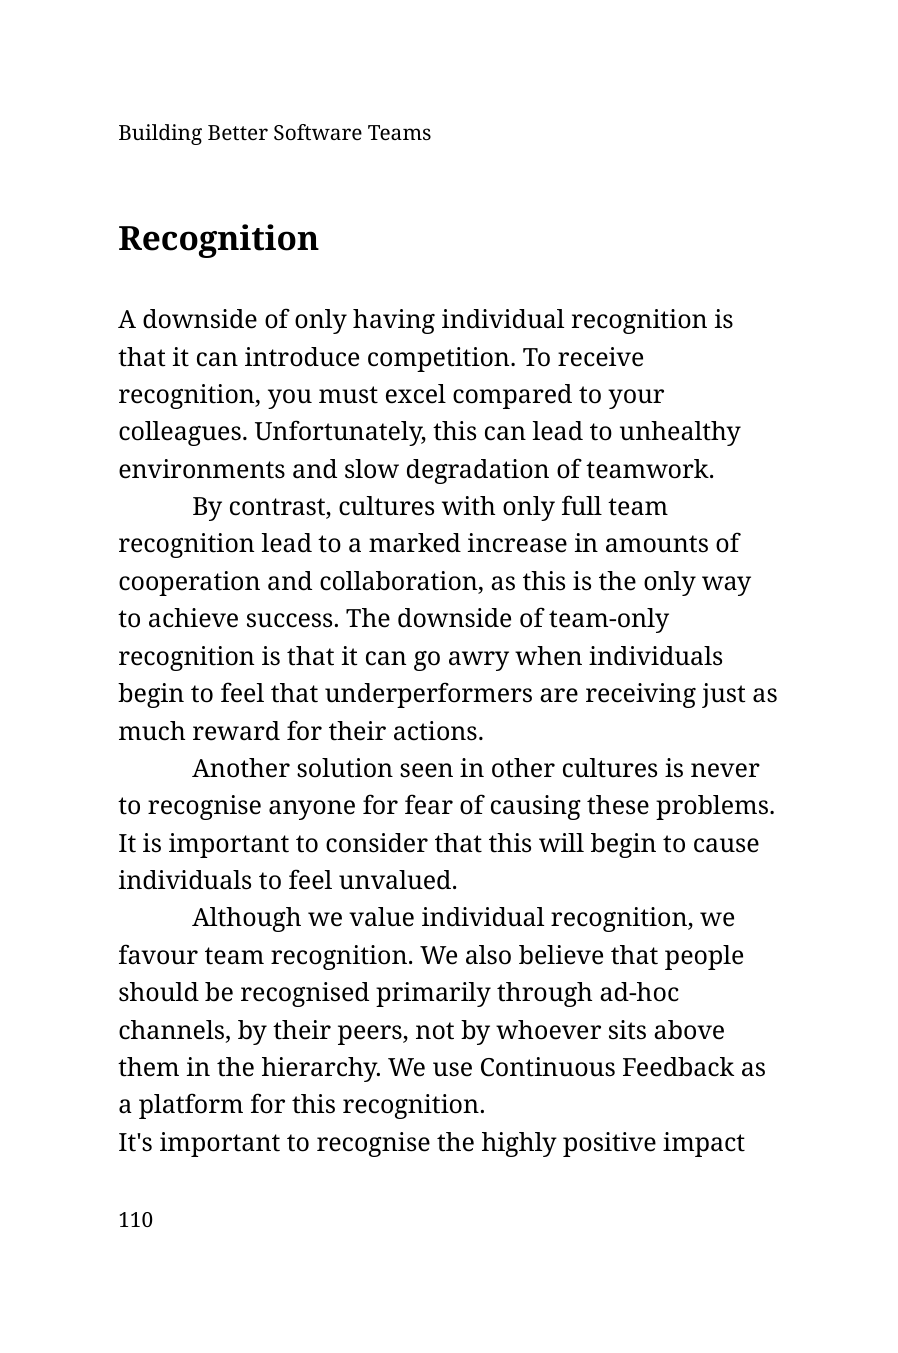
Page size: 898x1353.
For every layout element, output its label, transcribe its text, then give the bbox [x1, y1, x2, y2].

text Another solution seen in other cultures is never to recognise anyone for fear of causing these problems. It is important to consider that this will begin to cause individuals to feel unvalued. [118, 751, 779, 897]
text It's important to recognise the highly positive impact [118, 1124, 779, 1158]
text Although we value individual recognition, we favour team recognition. We also believe that people should be recognised primarily through ad-hoc channels, by their peers, not by whoever sits above them in the hierarchy. We use Continuous Feedback as a platform for this recognition. [118, 900, 779, 1121]
subtitle Recognition [118, 214, 779, 260]
text By contrast, cultures with only full team recognition lead to a marked increase in amounts of cooperation and collaboration, as this is the only way to achieve success. The downside of team-only recognition is that it can go awry when individuals begin to feel that underperformers are receiving just as much reward for their actions. [118, 489, 779, 747]
text A downside of only having individual recognition is that it can introduce competition. To receive recognition, you must excel compared to your colleagues. Unfortunately, this can lead to unhealthy environments and slow degradation of teamwork. [118, 302, 779, 485]
